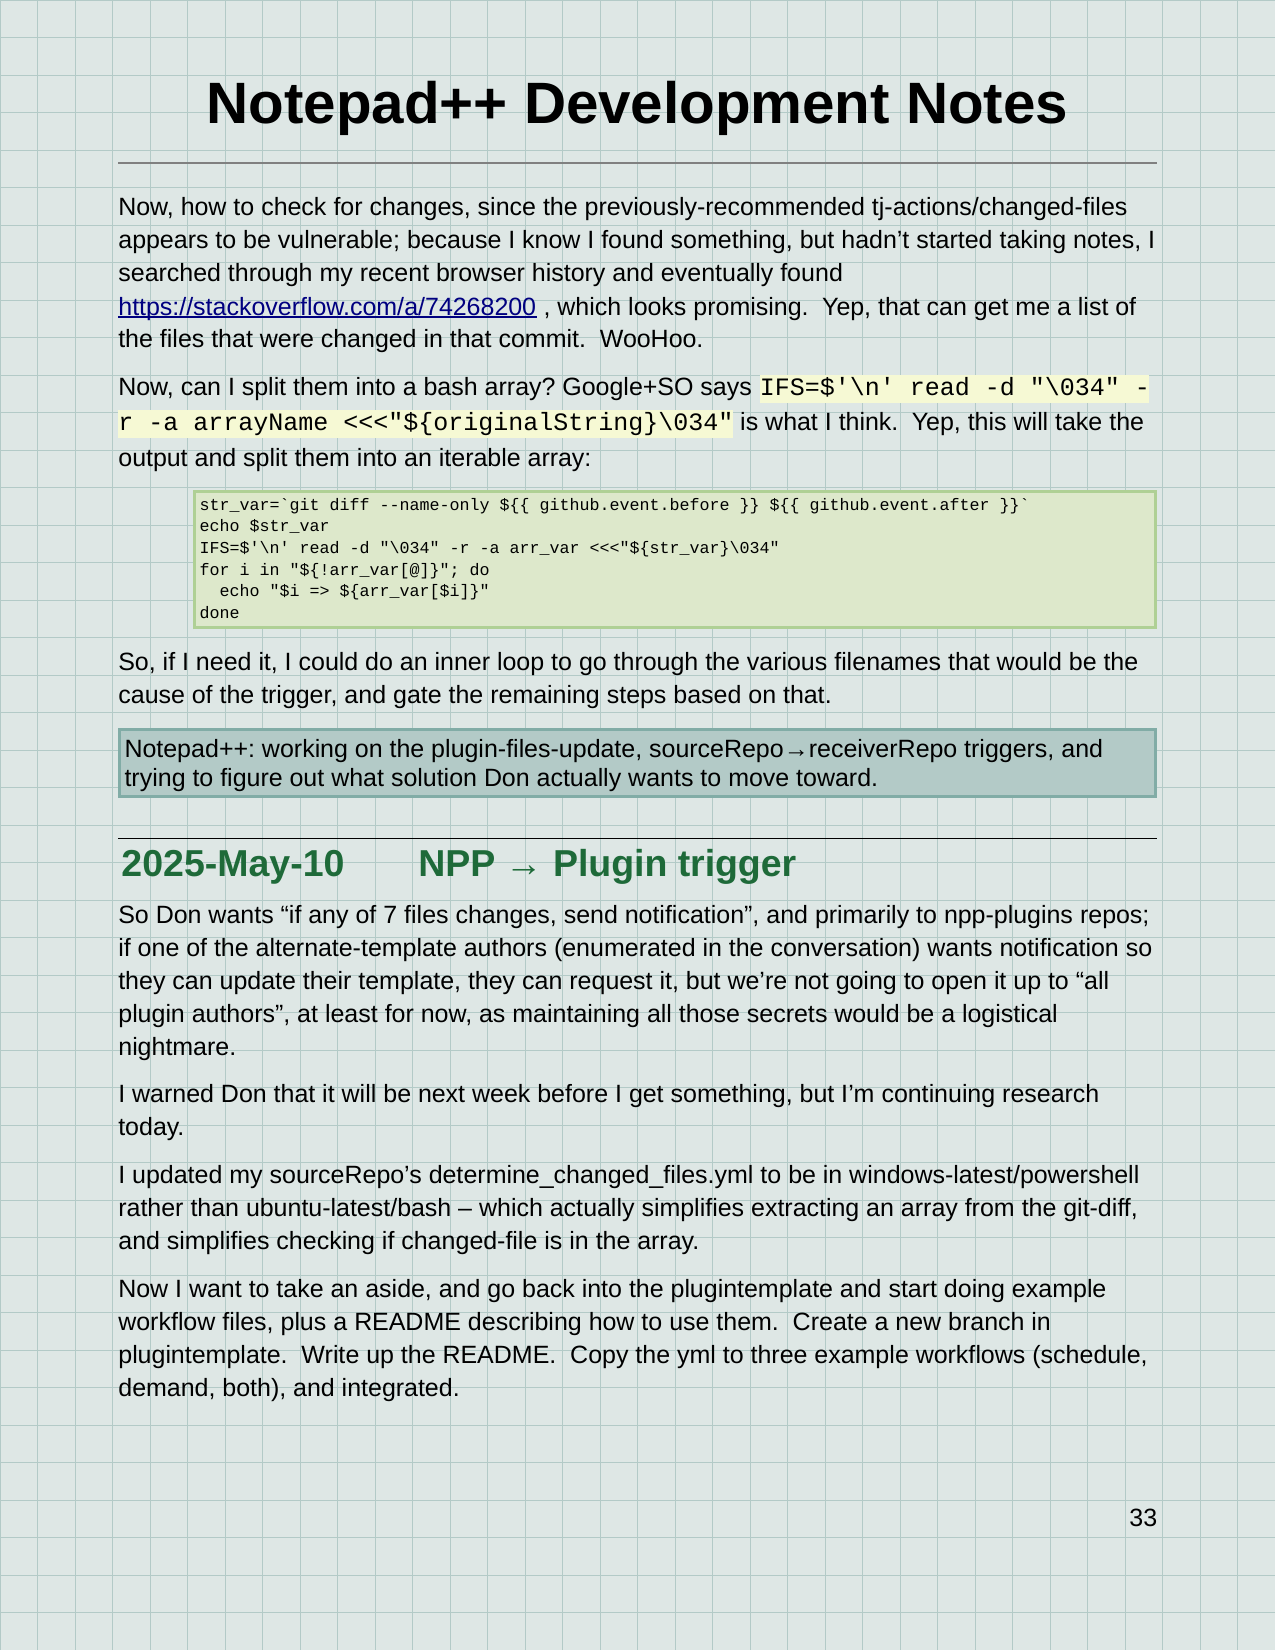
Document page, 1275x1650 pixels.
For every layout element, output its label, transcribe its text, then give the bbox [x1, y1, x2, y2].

text IFS=$'\n' read -d "\034" -r -a arr_var <<<"${str_var}\034" [196, 533, 1154, 555]
text I updated my sourceRepo’s determine_changed_files.yml to be in windows-latest/powershell rather than ubuntu-latest/bash – which actually simplifies extracting an array from the git-diff, and simplifies checking if changed-file is in the array. [118, 1160, 1157, 1255]
text I warned Don that it will be next week before I get something, but I’m continuing research today. [118, 1079, 1157, 1141]
text echo "$i => ${arr_var[$i]}" [196, 577, 1154, 598]
text Now, how to check for changes, since the previously-recommended tj-actions/changed-files appears to be vulnerable; because I know I found something, but hadn’t started taking notes, I searched through my recent browser history and eventually found https://stackoverflow.com/a/74268200 , which looks promising. Yep, that can get me a list of the files that were changed in that commit. WooHoo. [118, 192, 1157, 353]
text So Don wants “if any of 7 files changes, send notification”, and primarily to npp-plugins repos; if one of the alternate-template authors (enumerated in the conversation) wants notification so they can update their template, they can request it, but we’re not going to open it up to “all plugin authors”, at least for now, as maintaining all those secrets would be a logistical nightmare. [118, 899, 1157, 1060]
text Now, can I split them into a bash array? Google+SO says IFS=$'\n' read -d "\034" -r -a arrayName <<<"${originalString}\034" is what I think. Yep, this will take the output and split them into an iterable array: [118, 372, 1157, 471]
text Notepad++: working on the plugin-files-update, sourceRepo→receiverRepo triggers, and trying to figure out what solution Don actually wants to move toward. [121, 731, 1154, 795]
text So, if I need it, I could do an inner loop to go through the various filenames that would be the cause of the trigger, and gate the remaining steps based on that. [118, 647, 1157, 709]
text str_var=`git diff --name-only ${{ github.event.before }} ${{ github.event.after }}` [196, 493, 1154, 512]
text for i in "${!arr_var[@]}"; do [196, 555, 1154, 577]
subtitle 2025-May-10 NPP → Plugin trigger [118, 839, 1157, 887]
text echo $str_var [196, 512, 1154, 533]
text Now I want to take an aside, and go back into the plugintemplate and start doing example workflow files, plus a README describing how to use them. Create a new branch in plugintemplate. Write up the README. Copy the yml to three example workflows (schedule, demand, both), and integrated. [118, 1273, 1157, 1401]
text done [196, 598, 1154, 626]
